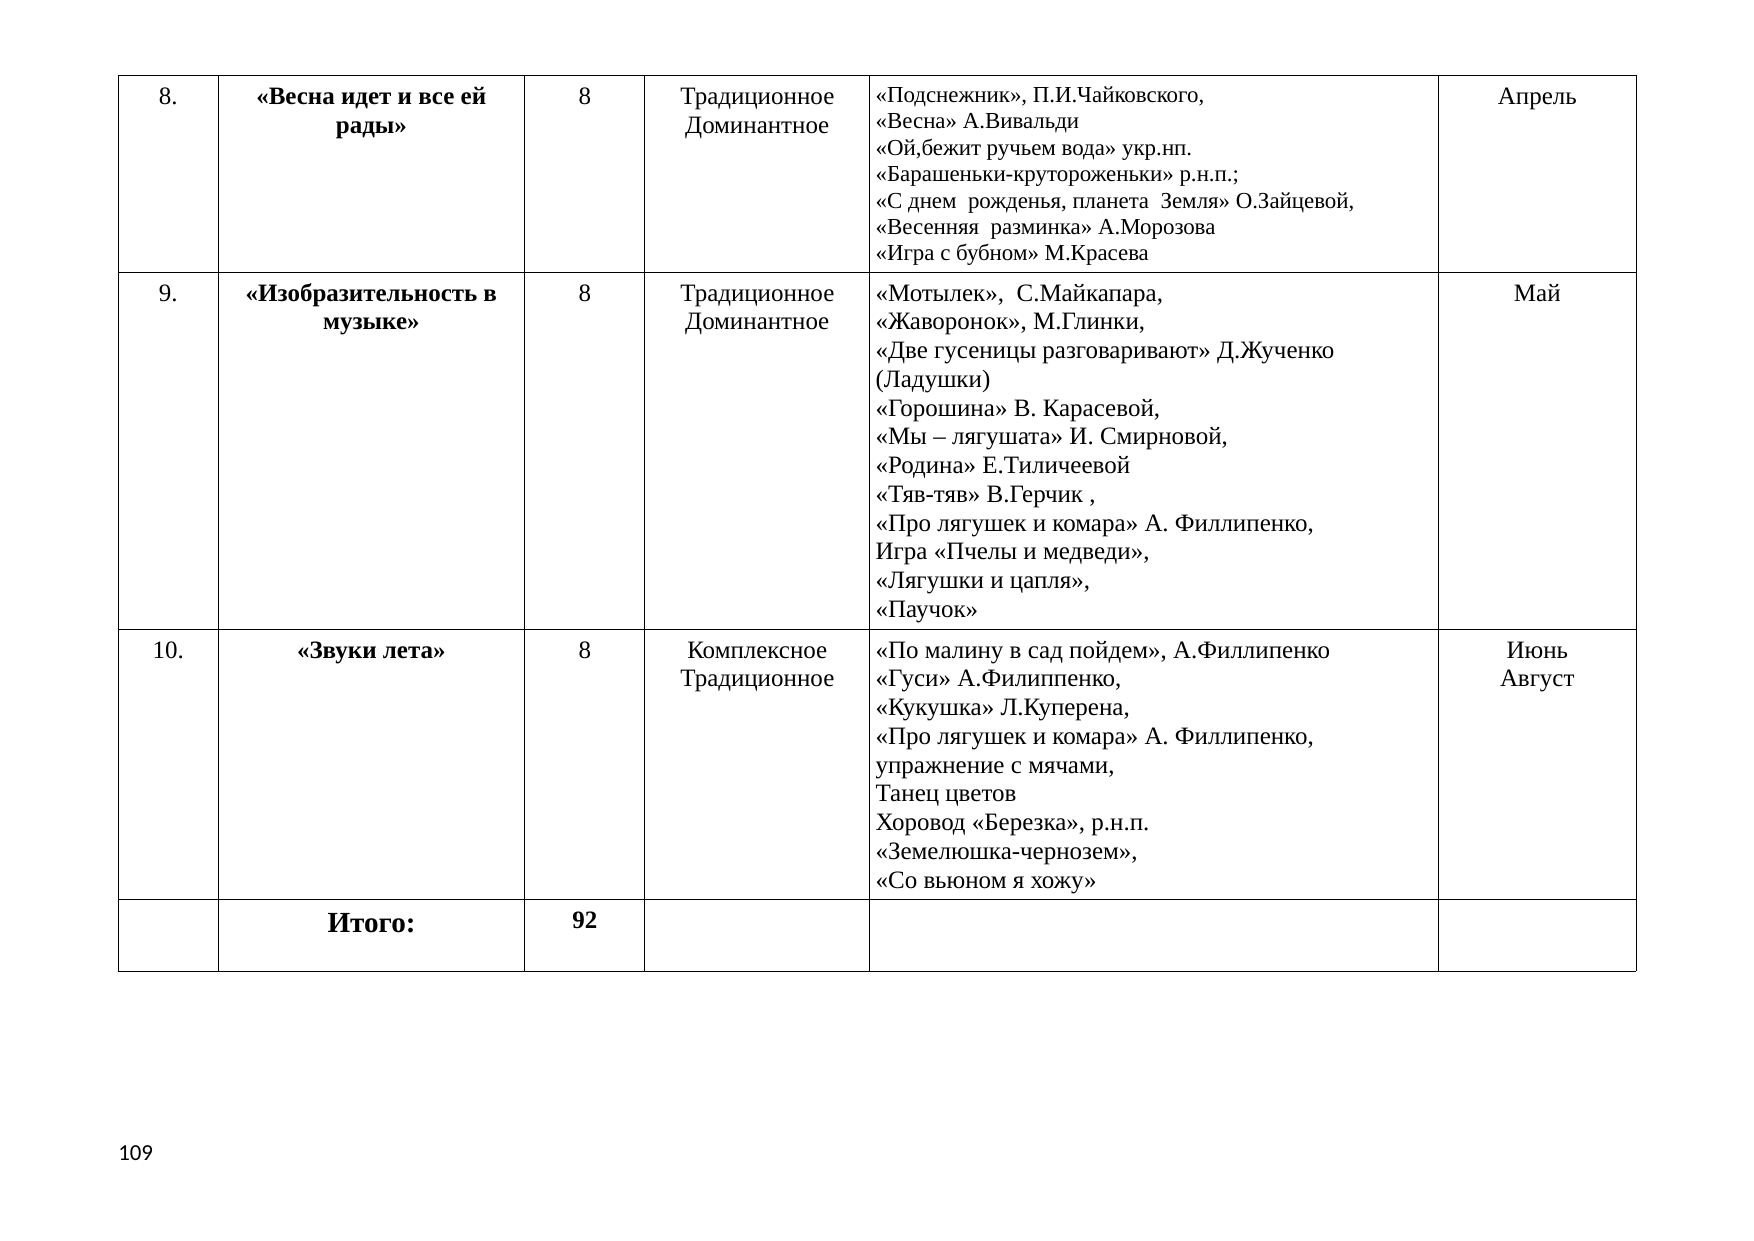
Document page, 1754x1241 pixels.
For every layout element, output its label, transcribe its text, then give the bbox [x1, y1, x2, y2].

table_cell Комплексное Традиционное [645, 630, 869, 899]
table_cell 8 [525, 630, 644, 899]
table_cell [645, 900, 869, 971]
table_cell [870, 900, 1438, 971]
table_cell Традиционное Доминантное [645, 76, 869, 271]
table_cell «Весна идет и все ей рады» [219, 76, 524, 271]
table_cell Май [1439, 273, 1636, 628]
table_cell «Звуки лета» [219, 630, 524, 899]
table_cell «По малину в сад пойдем», А.Филлипенко «Гуси» А.Филиппенко, «Кукушка» Л.Куперена, «Про лягушек и комара» А. Филлипенко, упражнение с мячами, Танец цветов Хоровод «Березка», р.н.п. «Земелюшка-чернозем», «Со вьюном я хожу» [870, 630, 1438, 899]
table_cell 8 [525, 273, 644, 628]
table_cell [119, 900, 218, 971]
table_cell Июнь Август [1439, 630, 1636, 899]
table_cell 9. [119, 273, 218, 628]
table_cell Итого: [219, 900, 524, 971]
table_cell «Изобразительность в музыке» [219, 273, 524, 628]
table_cell 92 [525, 900, 644, 971]
table_cell Апрель [1439, 76, 1636, 271]
table_cell [1439, 900, 1636, 971]
table_cell 8. [119, 76, 218, 271]
table_cell Традиционное Доминантное [645, 273, 869, 628]
table_cell 8 [525, 76, 644, 271]
table_cell «Мотылек», С.Майкапара, «Жаворонок», М.Глинки, «Две гусеницы разговаривают» Д.Жученко (Ладушки) «Горошина» В. Карасевой, «Мы – лягушата» И. Смирновой, «Родина» Е.Тиличеевой «Тяв-тяв» В.Герчик , «Про лягушек и комара» А. Филлипенко, Игра «Пчелы и медведи», «Лягушки и цапля», «Паучок» [870, 273, 1438, 628]
table_cell «Подснежник», П.И.Чайковского, «Весна» А.Вивальди «Ой,бежит ручьем вода» укр.нп. «Барашеньки-крутороженьки» р.н.п.; «С днем рожденья, планета Земля» О.Зайцевой, «Весенняя разминка» А.Морозова «Игра с бубном» М.Красева [870, 76, 1438, 271]
table_cell 10. [119, 630, 218, 899]
